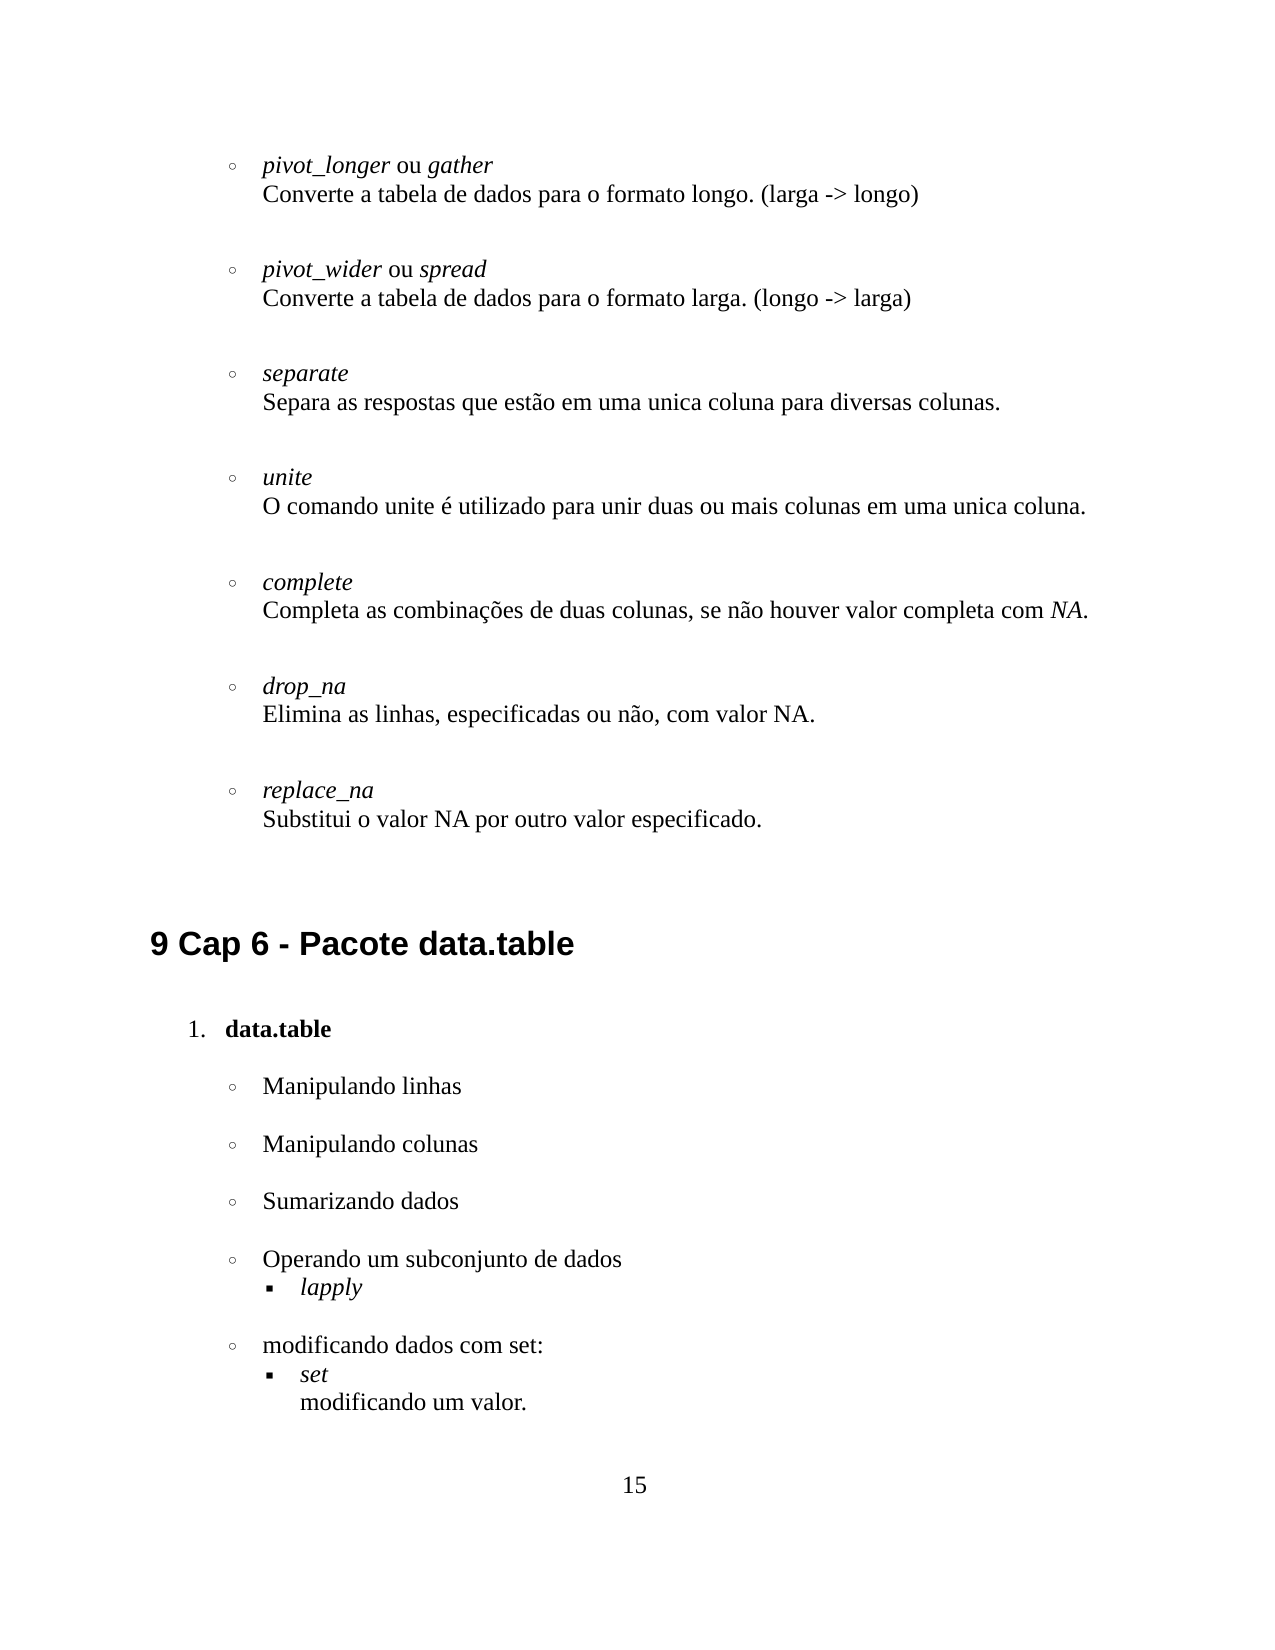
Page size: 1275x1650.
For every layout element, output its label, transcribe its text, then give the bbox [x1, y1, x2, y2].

subtitle 9 Cap 6 - Pacote data.table [150, 924, 1125, 1001]
list pivot_wider ou spread Converte a tabela de dados para o formato larga. (longo -> larga) [225, 254, 1125, 340]
list unite O comando unite é utilizado para unir duas ou mais colunas em uma unica coluna. [225, 462, 1125, 549]
list modificando dados com set: [225, 1330, 1125, 1359]
list Sumarizando dados [225, 1186, 1125, 1244]
list separate Separa as respostas que estão em uma unica coluna para diversas colunas. [225, 358, 1125, 444]
list lapply [262, 1272, 1125, 1330]
list set modificando um valor. [262, 1359, 1125, 1416]
list data.table [187, 1014, 1125, 1071]
list replace_na Substitui o valor NA por outro valor especificado. [225, 775, 1125, 861]
list Manipulando colunas [225, 1129, 1125, 1186]
list Operando um subconjunto de dados [225, 1244, 1125, 1272]
list complete Completa as combinações de duas colunas, se não houver valor completa com NA. [225, 567, 1125, 653]
list drop_na Elimina as linhas, especificadas ou não, com valor NA. [225, 671, 1125, 757]
list pivot_longer ou gather Converte a tabela de dados para o formato longo. (larga -> longo) [225, 150, 1125, 236]
list Manipulando linhas [225, 1071, 1125, 1129]
